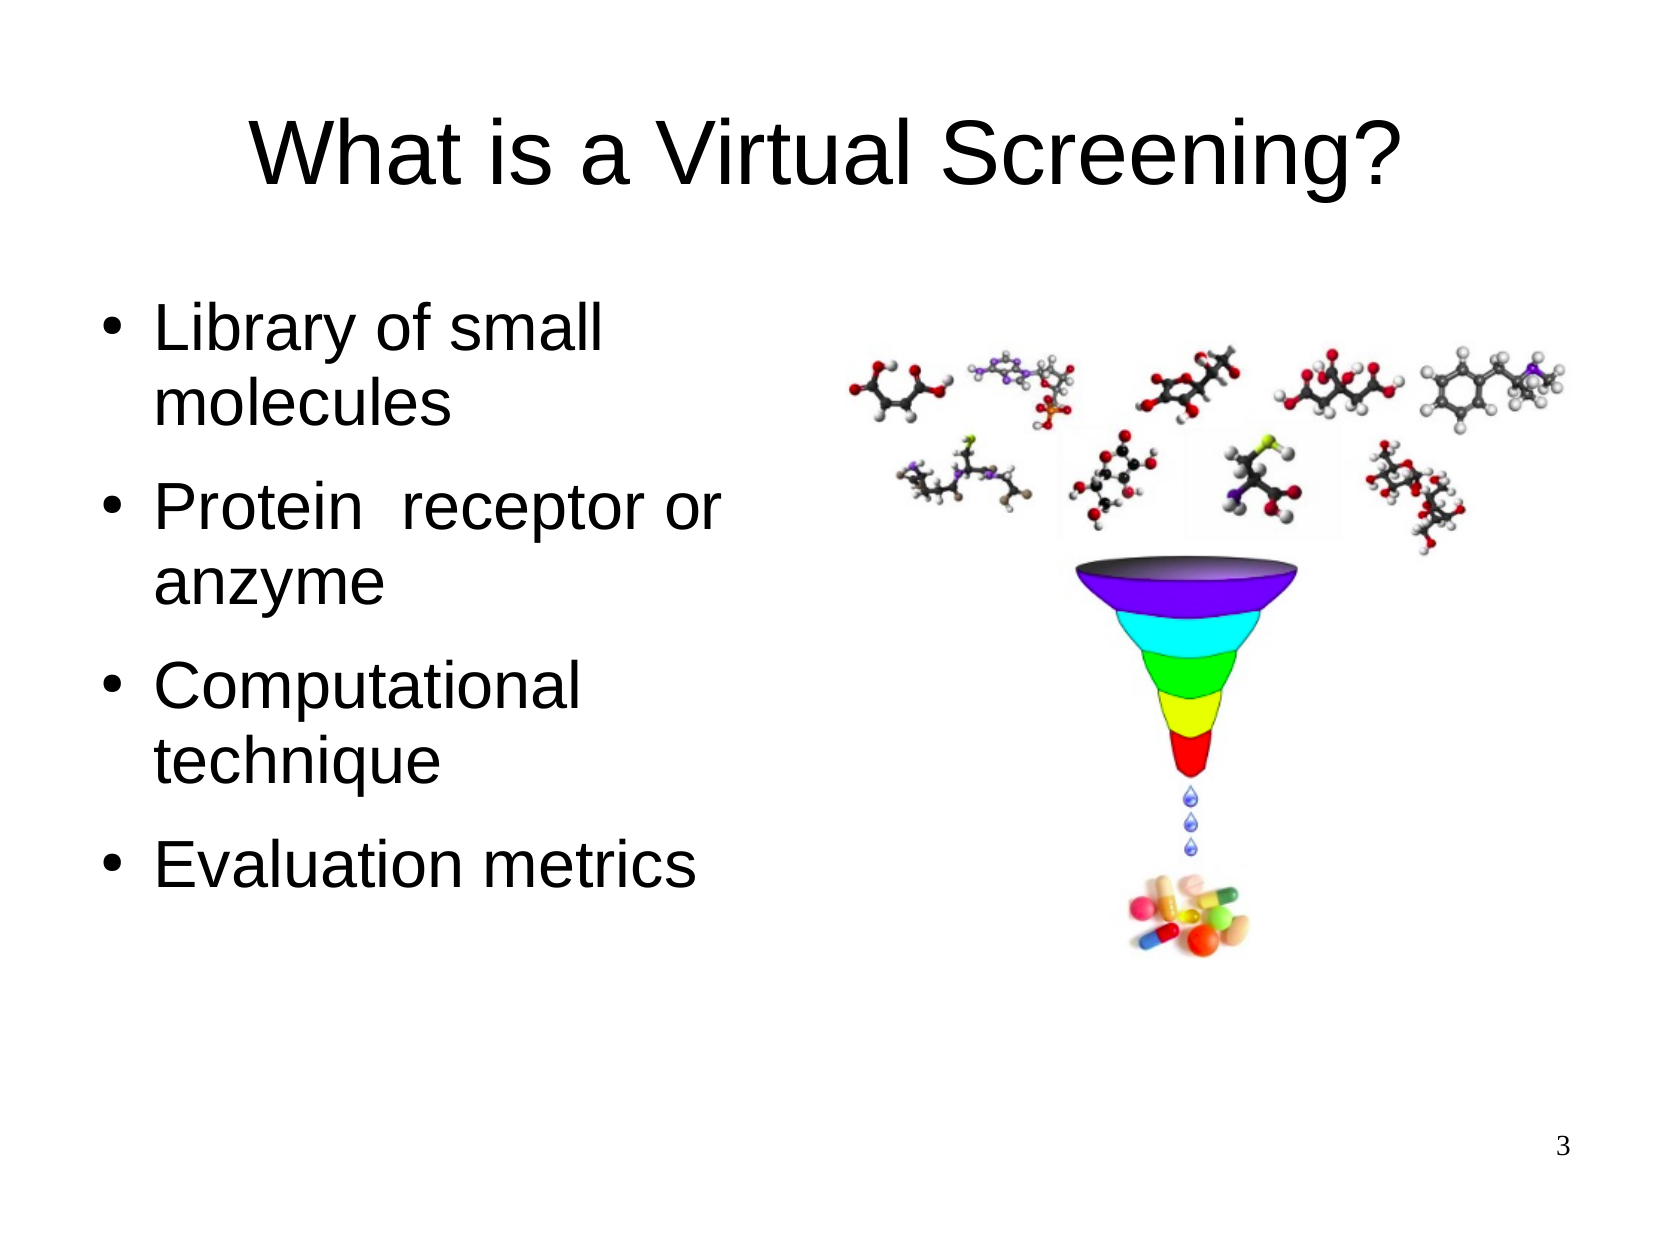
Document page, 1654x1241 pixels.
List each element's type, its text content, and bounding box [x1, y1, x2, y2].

list Library of small molecules Protein receptor or anzyme Computational technique Evaluation metrics [82, 290, 809, 1010]
title What is a Virtual Screening? [82, 49, 1571, 257]
picture [845, 340, 1572, 959]
